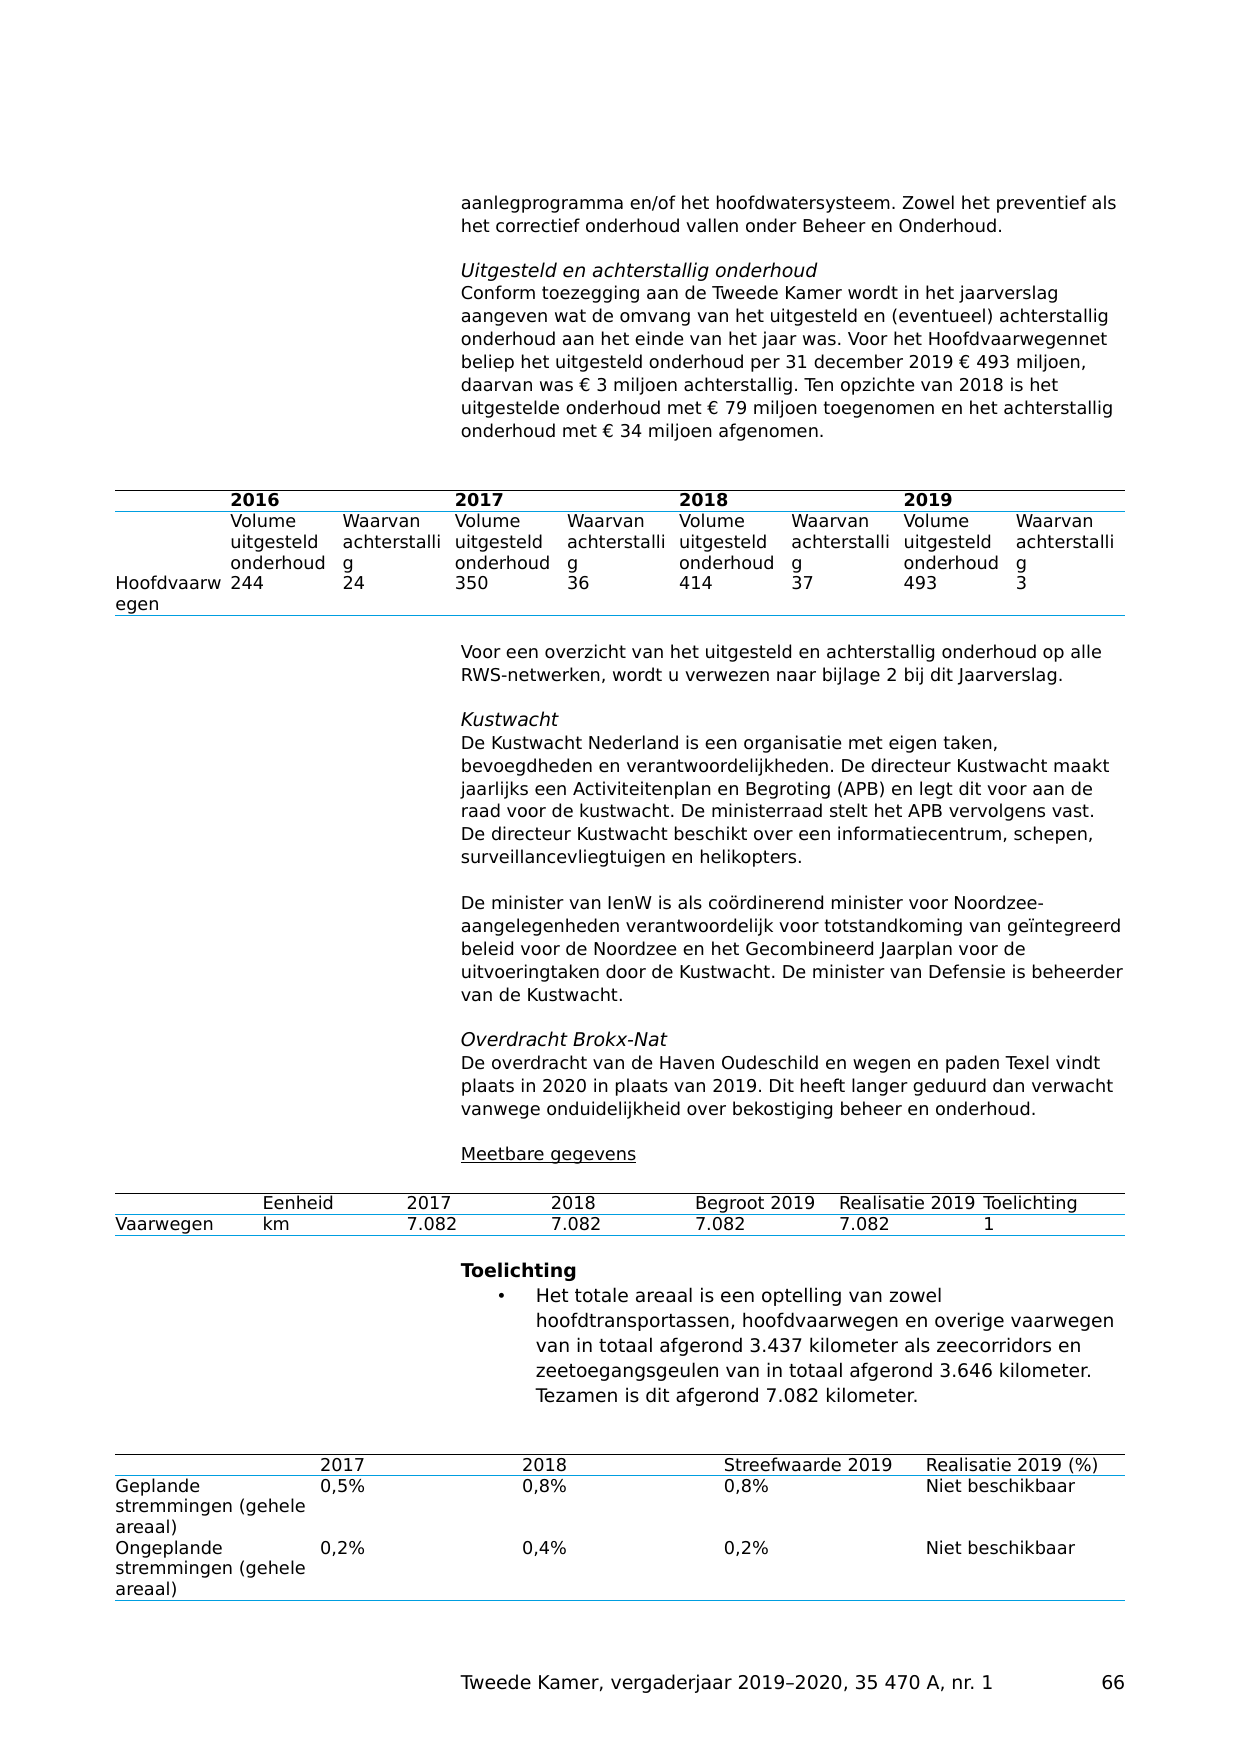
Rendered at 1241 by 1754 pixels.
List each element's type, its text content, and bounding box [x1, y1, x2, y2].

text Overdracht Brokx-Nat [461, 1029, 1125, 1051]
table_cell 24 [340, 573, 452, 614]
table_cell Waarvan achterstallig [564, 512, 676, 573]
table_cell 37 [788, 573, 900, 614]
table_cell 2018 [519, 1455, 721, 1475]
table_cell 2017 [404, 1194, 548, 1213]
table_cell 36 [564, 573, 676, 614]
table_cell Niet beschikbaar [923, 1476, 1125, 1538]
table_cell 244 [227, 573, 339, 614]
table_cell [115, 1455, 317, 1475]
table_cell 7.082 [548, 1215, 692, 1235]
table_cell 2018 [548, 1194, 692, 1213]
table_cell [115, 491, 227, 511]
table_cell 2019 [900, 491, 1125, 511]
table_cell Volume uitgesteld onderhoud [676, 512, 788, 573]
table_cell 493 [900, 573, 1013, 614]
table_cell Niet beschikbaar [923, 1538, 1125, 1599]
table_cell 0,5% [317, 1476, 519, 1538]
text De overdracht van de Haven Oudeschild en wegen en paden Texel vindt plaats in 2020 in plaats van 2019. Dit heeft langer geduurd dan verwacht vanwege onduidelijkheid over bekostiging beheer en onderhoud. [461, 1051, 1125, 1119]
table_cell Begroot 2019 [692, 1194, 836, 1213]
table_header Areaal beheer en onderhoud [115, 1168, 1125, 1192]
table_cell [115, 512, 227, 573]
table_cell 2017 [317, 1455, 519, 1475]
table_cell Waarvan achterstallig [340, 512, 452, 573]
table_cell Waarvan achterstallig [788, 512, 900, 573]
table_cell Realisatie 2019 [836, 1194, 980, 1213]
table_cell 0,2% [317, 1538, 519, 1599]
table_cell 350 [452, 573, 564, 614]
table_cell Eenheid [259, 1194, 403, 1213]
text De minister van IenW is als coördinerend minister voor Noordzee-aangelegenheden verantwoordelijk voor totstandkoming van geïntegreerd beleid voor de Noordzee en het Gecombineerd Jaarplan voor de uitvoeringtaken door de Kustwacht. De minister van Defensie is beheerder van de Kustwacht. [461, 891, 1125, 1006]
text aanlegprogramma en/of het hoofdwatersysteem. Zowel het preventief als het correctief onderhoud vallen onder Beheer en Onderhoud. [461, 191, 1125, 237]
text Conform toezegging aan de Tweede Kamer wordt in het jaarverslag aangeven wat de omvang van het uitgesteld en (eventueel) achterstallig onderhoud aan het einde van het jaar was. Voor het Hoofdvaarwegennet beliep het uitgesteld onderhoud per 31 december 2019 € 493 miljoen, daarvan was € 3 miljoen achterstallig. Ten opzichte van 2018 is het uitgestelde onderhoud met € 79 miljoen toegenomen en het achterstallig onderhoud met € 34 miljoen afgenomen. [461, 281, 1125, 442]
table_cell 0,4% [519, 1538, 721, 1599]
table_cell Ongeplande stremmingen (gehele areaal) [115, 1538, 317, 1599]
list Het totale areaal is een optelling van zowel hoofdtransportassen, hoofdvaarwegen en overige vaarwegen van in totaal afgerond 3.437 kilometer als zeecorridors en zeetoegangsgeulen van in totaal afgerond 3.646 kilometer. Tezamen is dit afgerond 7.082 kilometer. [498, 1282, 1125, 1407]
table_cell Toelichting [980, 1194, 1125, 1213]
table_cell 0,2% [721, 1538, 923, 1599]
text De Kustwacht Nederland is een organisatie met eigen taken, bevoegdheden en verantwoordelijkheden. De directeur Kustwacht maakt jaarlijks een Activiteitenplan en Begroting (APB) en legt dit voor aan de raad voor de kustwacht. De ministerraad stelt het APB vervolgens vast. De directeur Kustwacht beschikt over een informatiecentrum, schepen, surveillancevliegtuigen en helikopters. [461, 731, 1125, 868]
text Uitgesteld en achterstallig onderhoud [461, 259, 1125, 281]
table_cell 7.082 [692, 1215, 836, 1235]
table_cell 2018 [676, 491, 900, 511]
table_cell Volume uitgesteld onderhoud [900, 512, 1013, 573]
table_cell 3 [1013, 573, 1125, 614]
table_cell Hoofdvaarwegen [115, 573, 227, 614]
table_cell Geplande stremmingen (gehele areaal) [115, 1476, 317, 1538]
table_cell Volume uitgesteld onderhoud [227, 512, 339, 573]
table_cell 7.082 [404, 1215, 548, 1235]
table_cell 7.082 [836, 1215, 980, 1235]
table_cell 414 [676, 573, 788, 614]
table_cell 2017 [452, 491, 676, 511]
table_cell 1 [980, 1215, 1125, 1235]
table_cell km [259, 1215, 403, 1235]
table_cell 0,8% [721, 1476, 923, 1538]
table_cell 0,8% [519, 1476, 721, 1538]
table_cell Volume uitgesteld onderhoud [452, 512, 564, 573]
text Kustwacht [461, 709, 1125, 731]
table_cell 2016 [227, 491, 452, 511]
table_cell Streefwaarde 2019 [721, 1455, 923, 1475]
text Voor een overzicht van het uitgesteld en achterstallig onderhoud op alle RWS-netwerken, wordt u verwezen naar bijlage 2 bij dit Jaarverslag. [461, 640, 1125, 686]
table_cell Waarvan achterstallig [1013, 512, 1125, 573]
table_cell Vaarwegen [115, 1215, 259, 1235]
table_header Indicatoren Beheer en onderhoud [115, 1429, 1125, 1454]
text Meetbare gegevens [461, 1142, 1125, 1165]
table_cell Realisatie 2019 (%) [923, 1455, 1125, 1475]
table_header Uitgesteld en achterstallig onderhoud (bedragen x € 1 miljoen) [115, 465, 1125, 490]
text Toelichting [461, 1260, 1125, 1282]
table_cell [115, 1194, 259, 1213]
